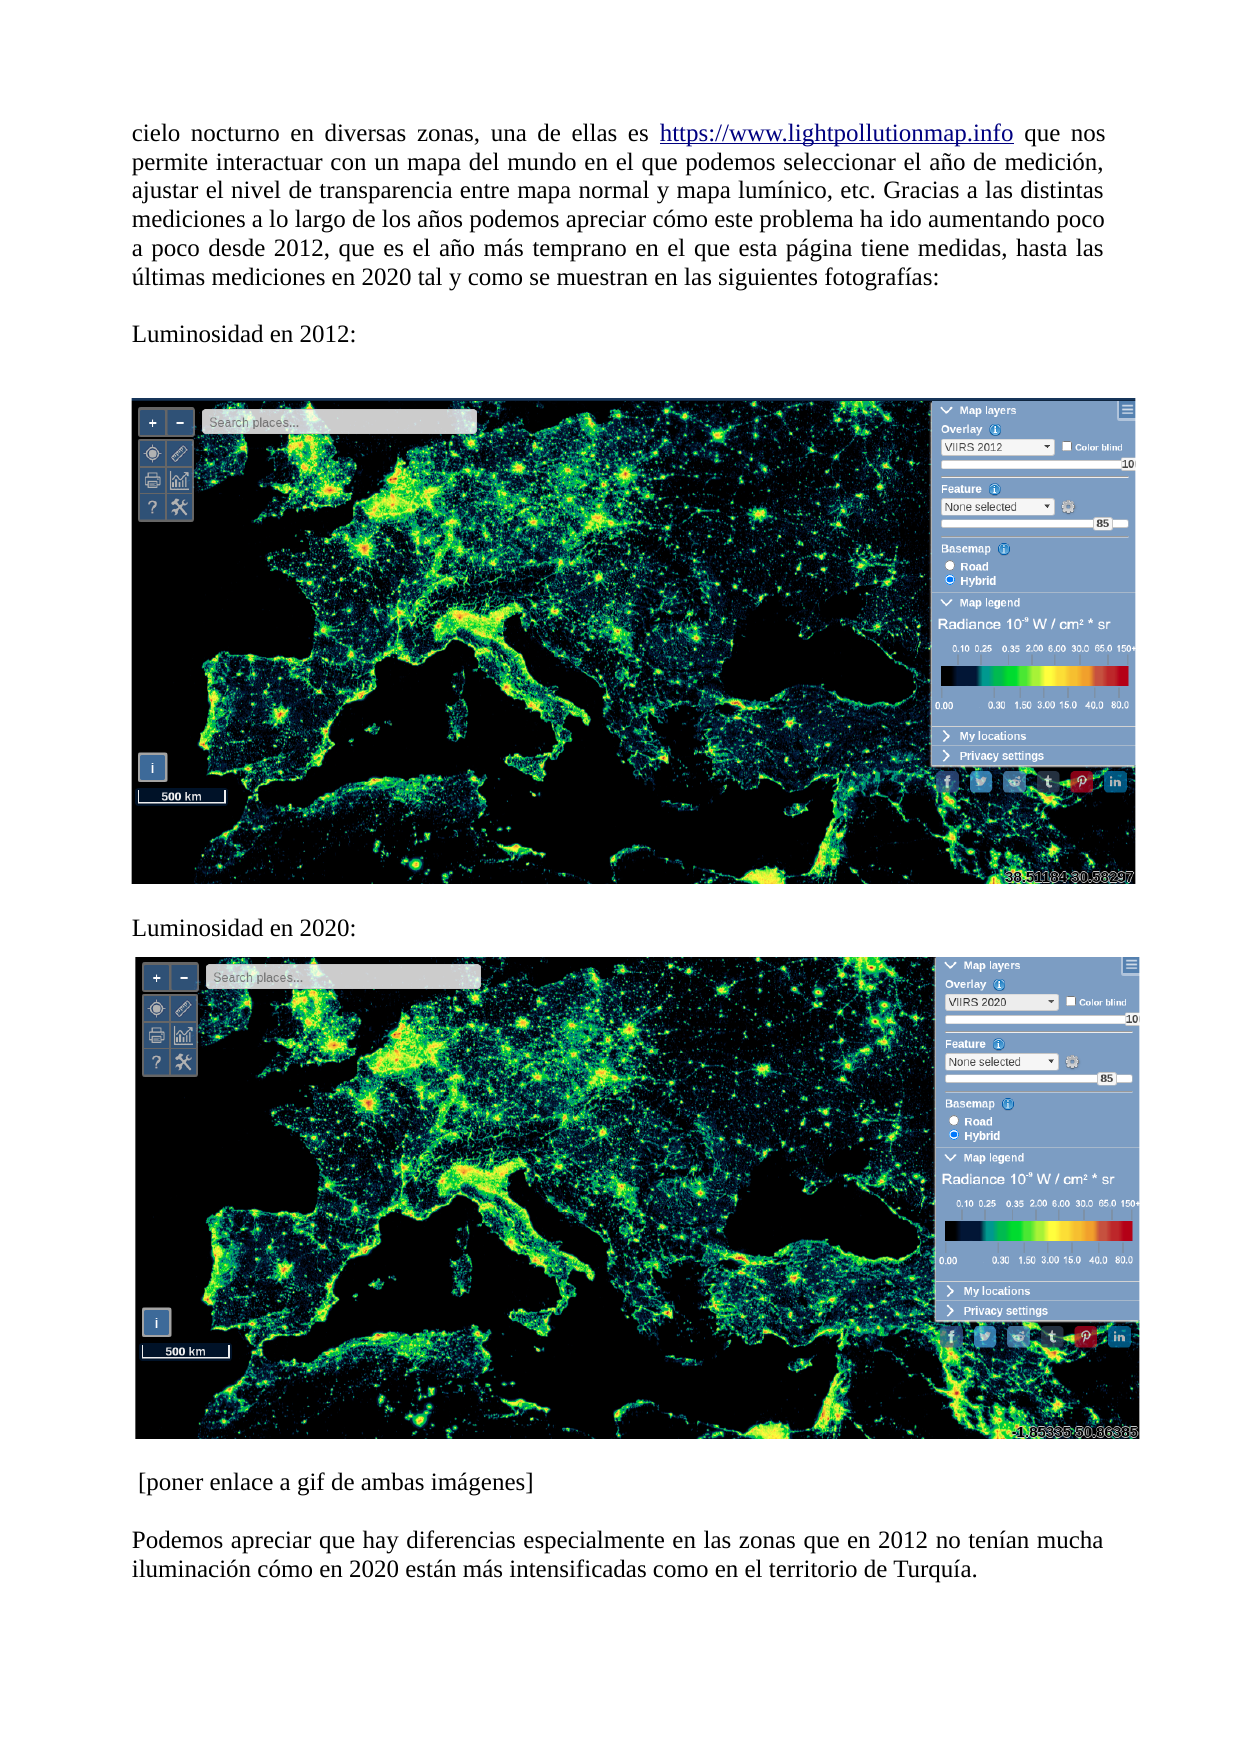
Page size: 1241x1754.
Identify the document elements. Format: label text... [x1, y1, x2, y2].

text Luminosidad en 2012: [132, 319, 1106, 348]
picture [135, 957, 1140, 1439]
text Luminosidad en 2020: [132, 913, 1106, 942]
text cielo nocturno en diversas zonas, una de ellas es https://www.lightpollutionmap.info que nos permite interactuar con un mapa del mundo en el que podemos seleccionar el año de medición, ajustar el nivel de transparencia entre mapa normal y mapa lumínico, etc. Gracias a las distintas mediciones a lo largo de los años podemos apreciar cómo este problema ha ido aumentando poco a poco desde 2012, que es el año más temprano en el que esta página tiene medidas, hasta las últimas mediciones en 2020 tal y como se muestran en las siguientes fotografías: [132, 118, 1106, 291]
picture [131, 398, 1136, 884]
text Podemos apreciar que hay diferencias especialmente en las zonas que en 2012 no tenían mucha iluminación cómo en 2020 están más intensificadas como en el territorio de Turquía. [132, 1525, 1106, 1582]
text [poner enlace a gif de ambas imágenes] [132, 1467, 1106, 1496]
